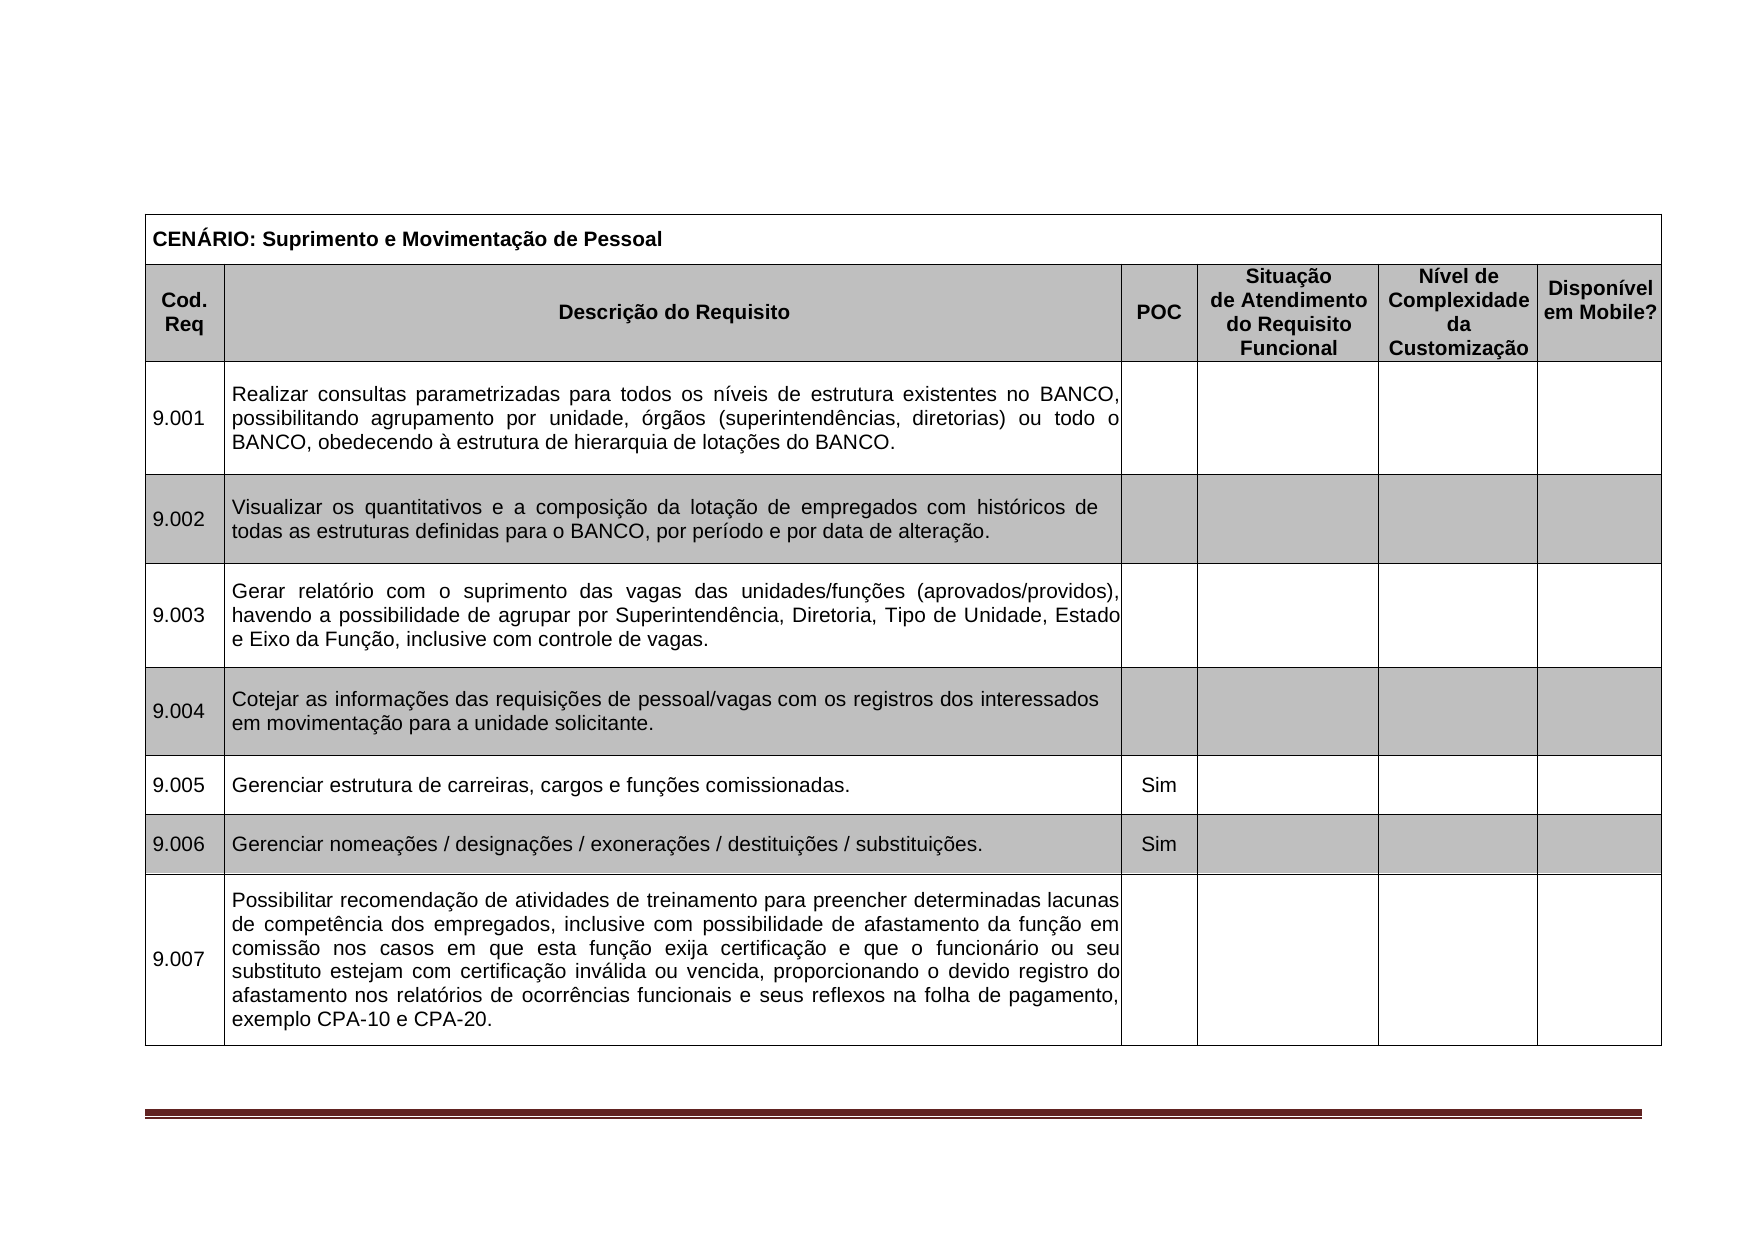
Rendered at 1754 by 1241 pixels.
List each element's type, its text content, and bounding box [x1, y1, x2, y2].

table_cell 9.007 [146, 875, 224, 1044]
table_cell [1379, 875, 1537, 1044]
table_cell Realizar consultas parametrizadas para todos os níveis de estrutura existentes no BANCO, possibilitando agrupamento por unidade, órgãos (superintendências, diretorias) ou todo o BANCO, obedecendo à estrutura de hierarquia de lotações do BANCO. [225, 362, 1121, 474]
table_cell 9.001 [146, 362, 224, 474]
table_cell [1198, 475, 1378, 563]
table_cell [1122, 362, 1197, 474]
table_cell POC [1122, 265, 1197, 361]
table_cell [1379, 564, 1537, 667]
table_cell [1198, 875, 1378, 1044]
table_cell 9.003 [146, 564, 224, 667]
table_cell Visualizar os quantitativos e a composição da lotação de empregados com históricos de todas as estruturas definidas para o BANCO, por período e por data de alteração. [225, 475, 1121, 563]
table_cell Nível de Complexidade da Customização [1379, 265, 1537, 361]
table_cell [1538, 362, 1661, 474]
table_cell [1379, 815, 1537, 873]
table_cell [1379, 475, 1537, 563]
table_cell [1538, 875, 1661, 1044]
table_cell 9.002 [146, 475, 224, 563]
table_cell [1538, 815, 1661, 873]
table_cell [1122, 475, 1197, 563]
table_cell Disponível em Mobile? [1538, 265, 1661, 361]
table_cell Sim [1122, 815, 1197, 873]
table_cell [1538, 668, 1661, 755]
table_cell Cotejar as informações das requisições de pessoal/vagas com os registros dos interessados em movimentação para a unidade solicitante. [225, 668, 1121, 755]
table_cell Sim [1122, 756, 1197, 814]
table_cell 9.005 [146, 756, 224, 814]
table_cell [1379, 362, 1537, 474]
table_cell [1198, 362, 1378, 474]
table_cell [1379, 668, 1537, 755]
table_cell [1538, 564, 1661, 667]
table_cell [1198, 815, 1378, 873]
table_cell [1538, 475, 1661, 563]
table_cell 9.004 [146, 668, 224, 755]
table_cell [1538, 756, 1661, 814]
table_cell 9.006 [146, 815, 224, 873]
table_cell Cod. Req [146, 265, 224, 361]
table_cell [1198, 756, 1378, 814]
table_cell [1198, 668, 1378, 755]
table_cell Descrição do Requisito [225, 265, 1121, 361]
table_cell Gerenciar nomeações / designações / exonerações / destituições / substituições. [225, 815, 1121, 873]
table_cell Situação de Atendimento do Requisito Funcional [1198, 265, 1378, 361]
table_header CENÁRIO: Suprimento e Movimentação de Pessoal [146, 215, 1661, 263]
table_cell Gerenciar estrutura de carreiras, cargos e funções comissionadas. [225, 756, 1121, 814]
table_cell [1379, 756, 1537, 814]
table_cell [1122, 668, 1197, 755]
table_cell Gerar relatório com o suprimento das vagas das unidades/funções (aprovados/providos), havendo a possibilidade de agrupar por Superintendência, Diretoria, Tipo de Unidade, Estado e Eixo da Função, inclusive com controle de vagas. [225, 564, 1121, 667]
table_cell [1122, 564, 1197, 667]
table_cell [1122, 875, 1197, 1044]
table_cell [1198, 564, 1378, 667]
table_cell Possibilitar recomendação de atividades de treinamento para preencher determinadas lacunas de competência dos empregados, inclusive com possibilidade de afastamento da função em comissão nos casos em que esta função exija certificação e que o funcionário ou seu substituto estejam com certificação inválida ou vencida, proporcionando o devido registro do afastamento nos relatórios de ocorrências funcionais e seus reflexos na folha de pagamento, exemplo CPA-10 e CPA-20. [225, 875, 1121, 1044]
